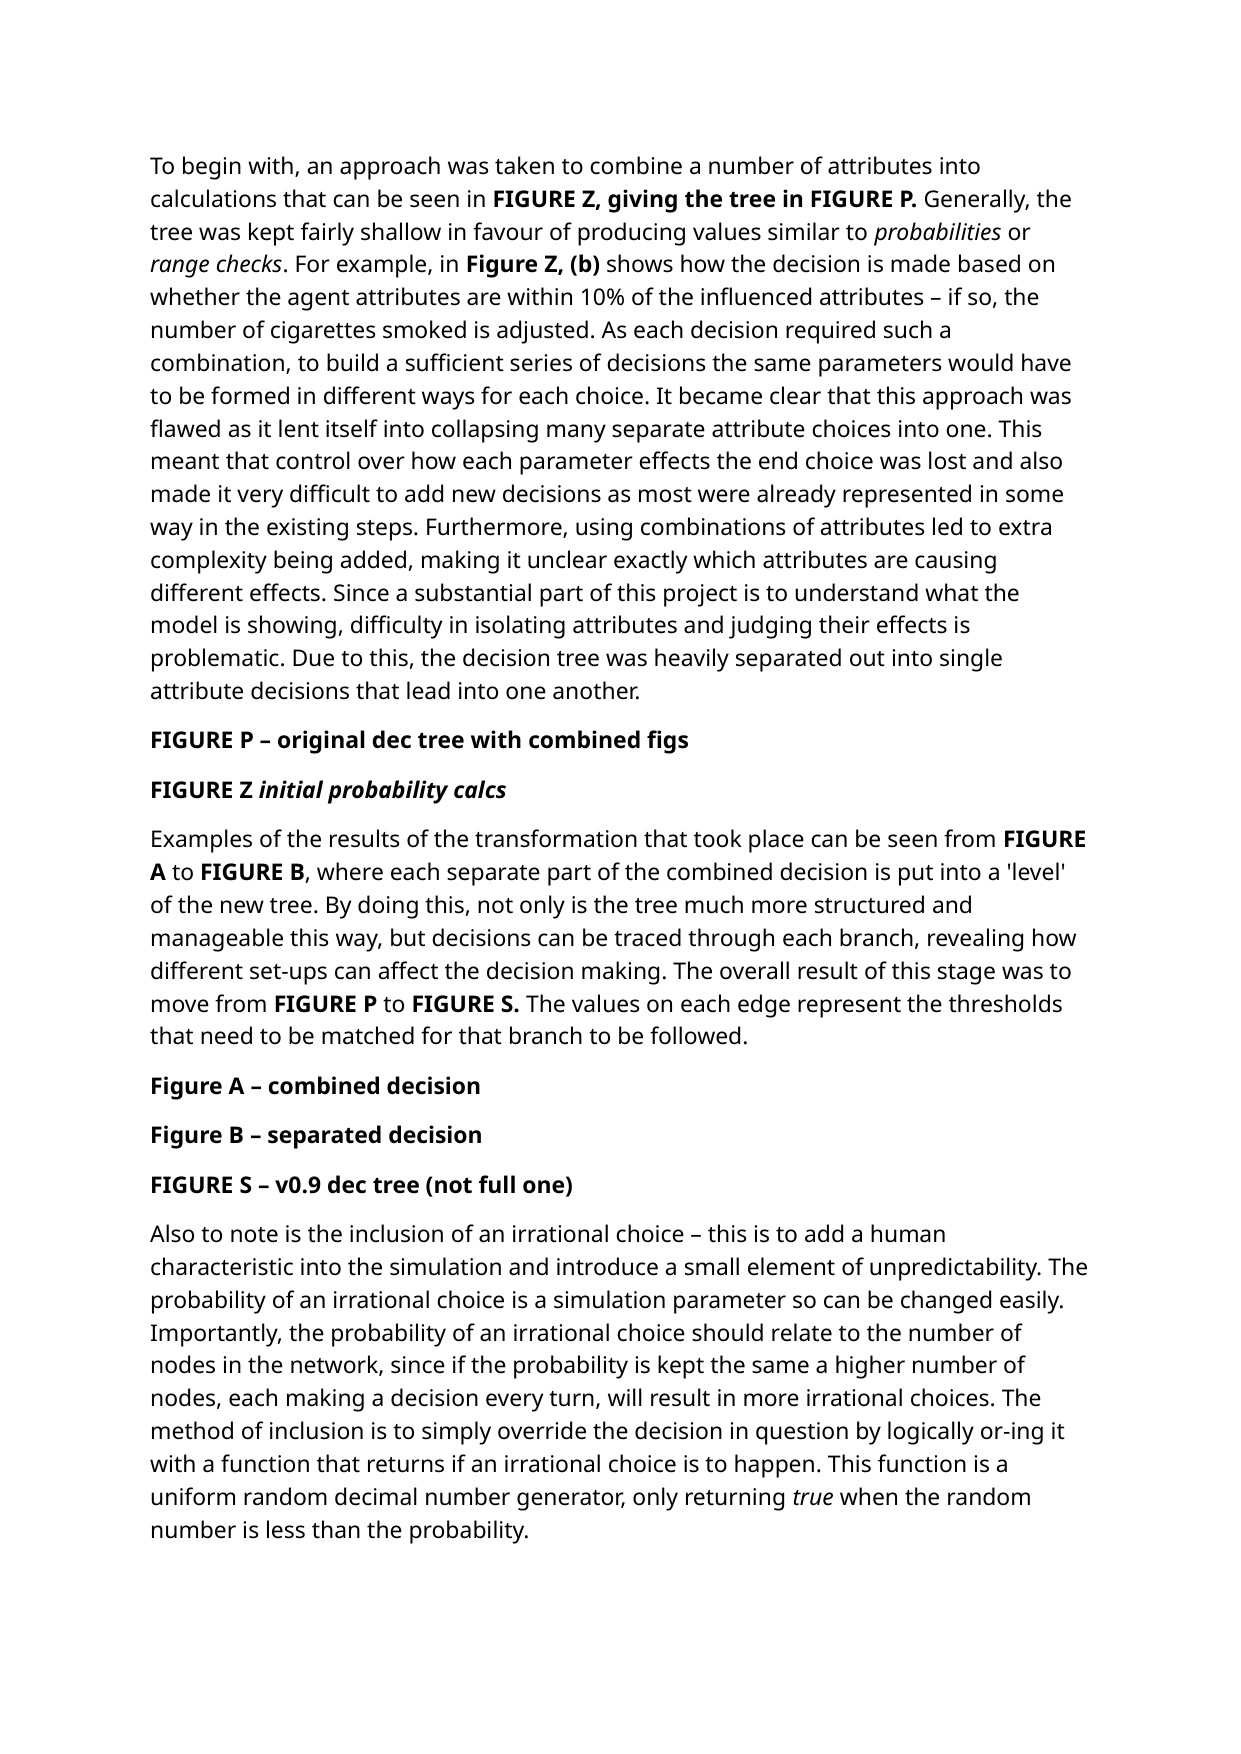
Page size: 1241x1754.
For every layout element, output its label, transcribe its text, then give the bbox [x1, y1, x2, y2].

text FIGURE Z initial probability calcs [150, 774, 1090, 805]
text Figure A – combined decision [150, 1070, 1090, 1101]
text FIGURE P – original dec tree with combined figs [150, 724, 1090, 756]
text Examples of the results of the transformation that took place can be seen from FIGURE A to FIGURE B, where each separate part of the combined decision is put into a 'level' of the new tree. By doing this, not only is the tree much more structured and manageable this way, but decisions can be traced through each branch, revealing how different set-ups can affect the decision making. The overall result of this stage was to move from FIGURE P to FIGURE S. The values on each edge represent the thresholds that need to be matched for that branch to be followed. [150, 823, 1090, 1052]
text To begin with, an approach was taken to combine a number of attributes into calculations that can be seen in FIGURE Z, giving the tree in FIGURE P. Generally, the tree was kept fairly shallow in favour of producing values similar to probabilities or range checks. For example, in Figure Z, (b) shows how the decision is made based on whether the agent attributes are within 10% of the influenced attributes – if so, the number of cigarettes smoked is adjusted. As each decision required such a combination, to build a sufficient series of decisions the same parameters would have to be formed in different ways for each choice. It became clear that this approach was flawed as it lent itself into collapsing many separate attribute choices into one. This meant that control over how each parameter effects the end choice was lost and also made it very difficult to add new decisions as most were already represented in some way in the existing steps. Furthermore, using combinations of attributes led to extra complexity being added, making it unclear exactly which attributes are causing different effects. Since a substantial part of this project is to understand what the model is showing, difficulty in isolating attributes and judging their effects is problematic. Due to this, the decision tree was heavily separated out into single attribute decisions that lead into one another. [150, 150, 1090, 706]
text Also to note is the inclusion of an irrational choice – this is to add a human characteristic into the simulation and introduce a small element of unpredictability. The probability of an irrational choice is a simulation parameter so can be changed easily. Importantly, the probability of an irrational choice should relate to the number of nodes in the network, since if the probability is kept the same a higher number of nodes, each making a decision every turn, will result in more irrational choices. The method of inclusion is to simply override the decision in question by logically or-ing it with a function that returns if an irrational choice is to happen. This function is a uniform random decimal number generator, only returning true when the random number is less than the probability. [150, 1218, 1090, 1545]
text FIGURE S – v0.9 dec tree (not full one) [150, 1169, 1090, 1200]
text Figure B – separated decision [150, 1119, 1090, 1151]
